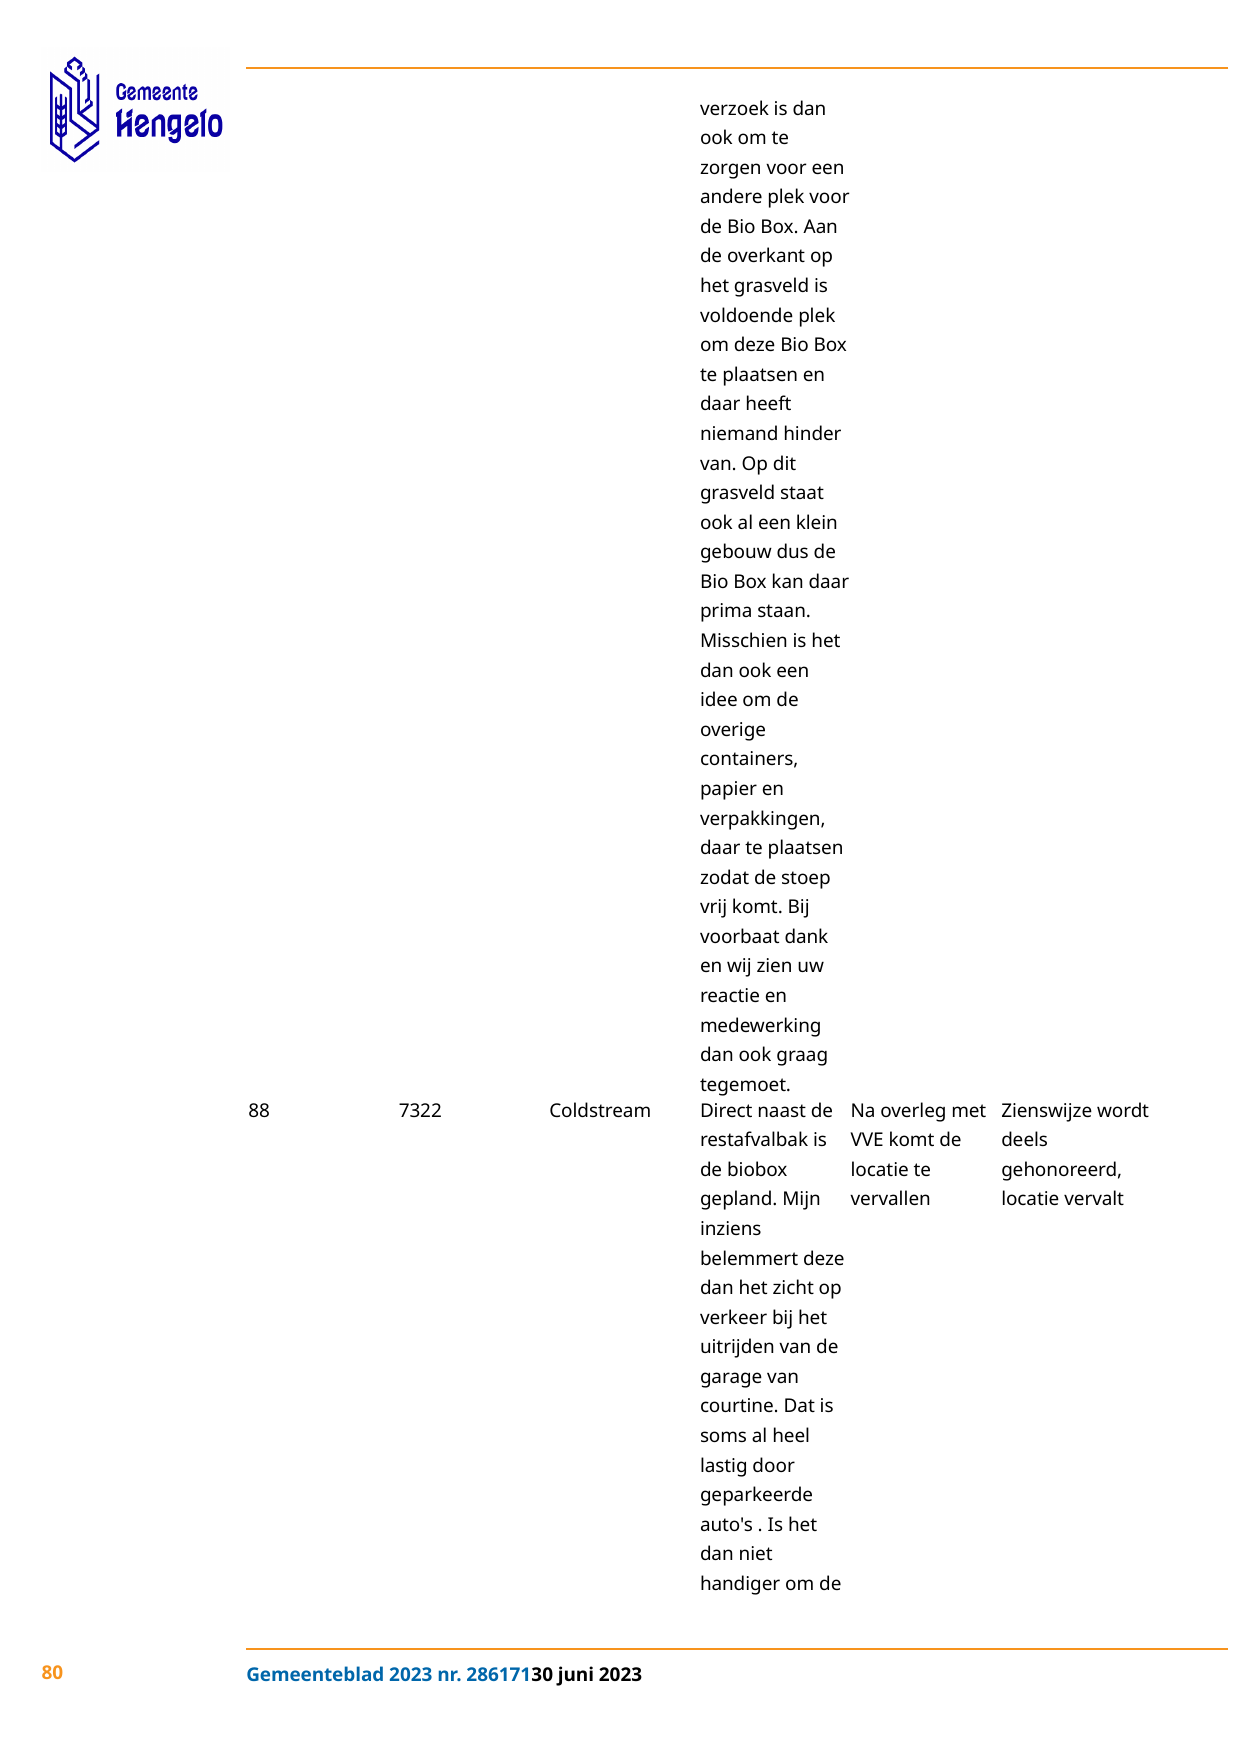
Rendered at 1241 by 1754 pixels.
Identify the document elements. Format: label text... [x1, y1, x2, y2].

table_cell [248, 95, 398, 1097]
table_cell [850, 95, 1001, 1097]
table_cell [549, 95, 700, 1097]
table_cell Zienswijze wordt deels gehonoreerd, locatie vervalt [1001, 1097, 1152, 1596]
table_cell verzoek is dan ook om te zorgen voor een andere plek voor de Bio Box. Aan de overkant op het grasveld is voldoende plek om deze Bio Box te plaatsen en daar heeft niemand hinder van. Op dit grasveld staat ook al een klein gebouw dus de Bio Box kan daar prima staan. Misschien is het dan ook een idee om de overige containers, papier en verpakkingen, daar te plaatsen zodat de stoep vrij komt. Bij voorbaat dank en wij zien uw reactie en medewerking dan ook graag tegemoet. [700, 95, 850, 1097]
table_cell Direct naast de restafvalbak is de biobox gepland. Mijn inziens belemmert deze dan het zicht op verkeer bij het uitrijden van de garage van courtine. Dat is soms al heel lastig door geparkeerde auto's . Is het dan niet handiger om de [700, 1097, 850, 1596]
picture [41, 47, 231, 172]
table_cell [1001, 95, 1152, 1097]
table_cell 7322 [399, 1097, 549, 1596]
table_cell Na overleg met VVE komt de locatie te vervallen [850, 1097, 1001, 1596]
table_cell [399, 95, 549, 1097]
table_cell Coldstream [549, 1097, 700, 1596]
table_cell 88 [248, 1097, 398, 1596]
